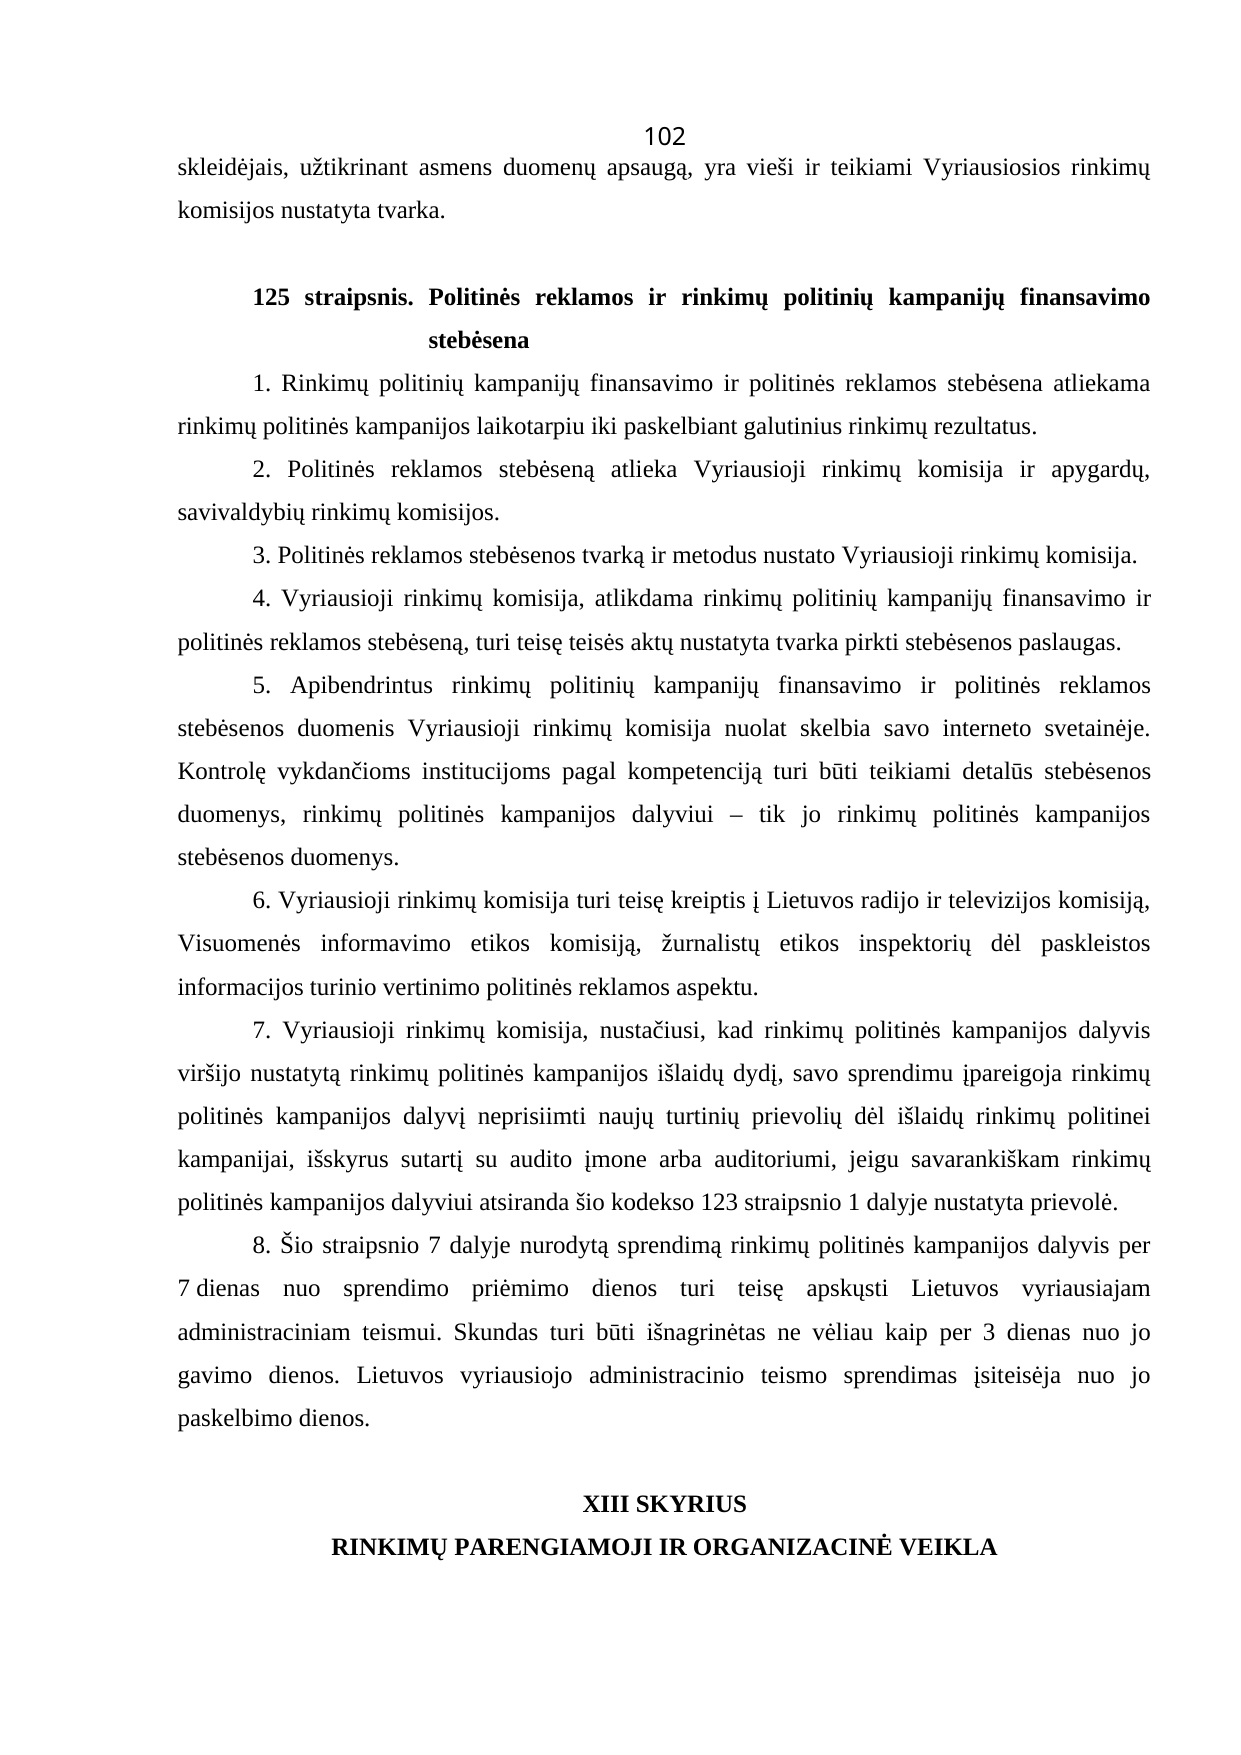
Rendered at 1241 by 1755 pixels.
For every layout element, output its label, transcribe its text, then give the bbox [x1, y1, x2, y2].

text 1. Rinkimų politinių kampanijų finansavimo ir politinės reklamos stebėsena atliekama rinkimų politinės kampanijos laikotarpiu iki paskelbiant galutinius rinkimų rezultatus. [177, 368, 1152, 440]
text skleidėjais, užtikrinant asmens duomenų apsaugą, yra vieši ir teikiami Vyriausiosios rinkimų komisijos nustatyta tvarka. [177, 152, 1152, 224]
text 125 straipsnis. Politinės reklamos ir rinkimų politinių kampanijų finansavimo stebėsena [252, 282, 1152, 353]
text 5. Apibendrintus rinkimų politinių kampanijų finansavimo ir politinės reklamos stebėsenos duomenis Vyriausioji rinkimų komisija nuolat skelbia savo interneto svetainėje. Kontrolę vykdančioms institucijoms pagal kompetenciją turi būti teikiami detalūs stebėsenos duomenys, rinkimų politinės kampanijos dalyviui – tik jo rinkimų politinės kampanijos stebėsenos duomenys. [177, 670, 1152, 871]
text 2. Politinės reklamos stebėseną atlieka Vyriausioji rinkimų komisija ir apygardų, savivaldybių rinkimų komisijos. [177, 454, 1152, 526]
text 4. Vyriausioji rinkimų komisija, atlikdama rinkimų politinių kampanijų finansavimo ir politinės reklamos stebėseną, turi teisę teisės aktų nustatyta tvarka pirkti stebėsenos paslaugas. [177, 583, 1152, 655]
text XIII SKYRIUS [177, 1489, 1152, 1518]
text 8. Šio straipsnio 7 dalyje nurodytą sprendimą rinkimų politinės kampanijos dalyvis per 7 dienas nuo sprendimo priėmimo dienos turi teisę apskųsti Lietuvos vyriausiajam administraciniam teismui. Skundas turi būti išnagrinėtas ne vėliau kaip per 3 dienas nuo jo gavimo dienos. Lietuvos vyriausiojo administracinio teismo sprendimas įsiteisėja nuo jo paskelbimo dienos. [177, 1230, 1152, 1432]
text RINKIMŲ PARENGIAMOJI IR ORGANIZACINĖ VEIKLA [177, 1532, 1152, 1561]
text 6. Vyriausioji rinkimų komisija turi teisę kreiptis į Lietuvos radijo ir televizijos komisiją, Visuomenės informavimo etikos komisiją, žurnalistų etikos inspektorių dėl paskleistos informacijos turinio vertinimo politinės reklamos aspektu. [177, 885, 1152, 1000]
text 3. Politinės reklamos stebėsenos tvarką ir metodus nustato Vyriausioji rinkimų komisija. [177, 540, 1152, 569]
text 7. Vyriausioji rinkimų komisija, nustačiusi, kad rinkimų politinės kampanijos dalyvis viršijo nustatytą rinkimų politinės kampanijos išlaidų dydį, savo sprendimu įpareigoja rinkimų politinės kampanijos dalyvį neprisiimti naujų turtinių prievolių dėl išlaidų rinkimų politinei kampanijai, išskyrus sutartį su audito įmone arba auditoriumi, jeigu savarankiškam rinkimų politinės kampanijos dalyviui atsiranda šio kodekso 123 straipsnio 1 dalyje nustatyta prievolė. [177, 1015, 1152, 1216]
